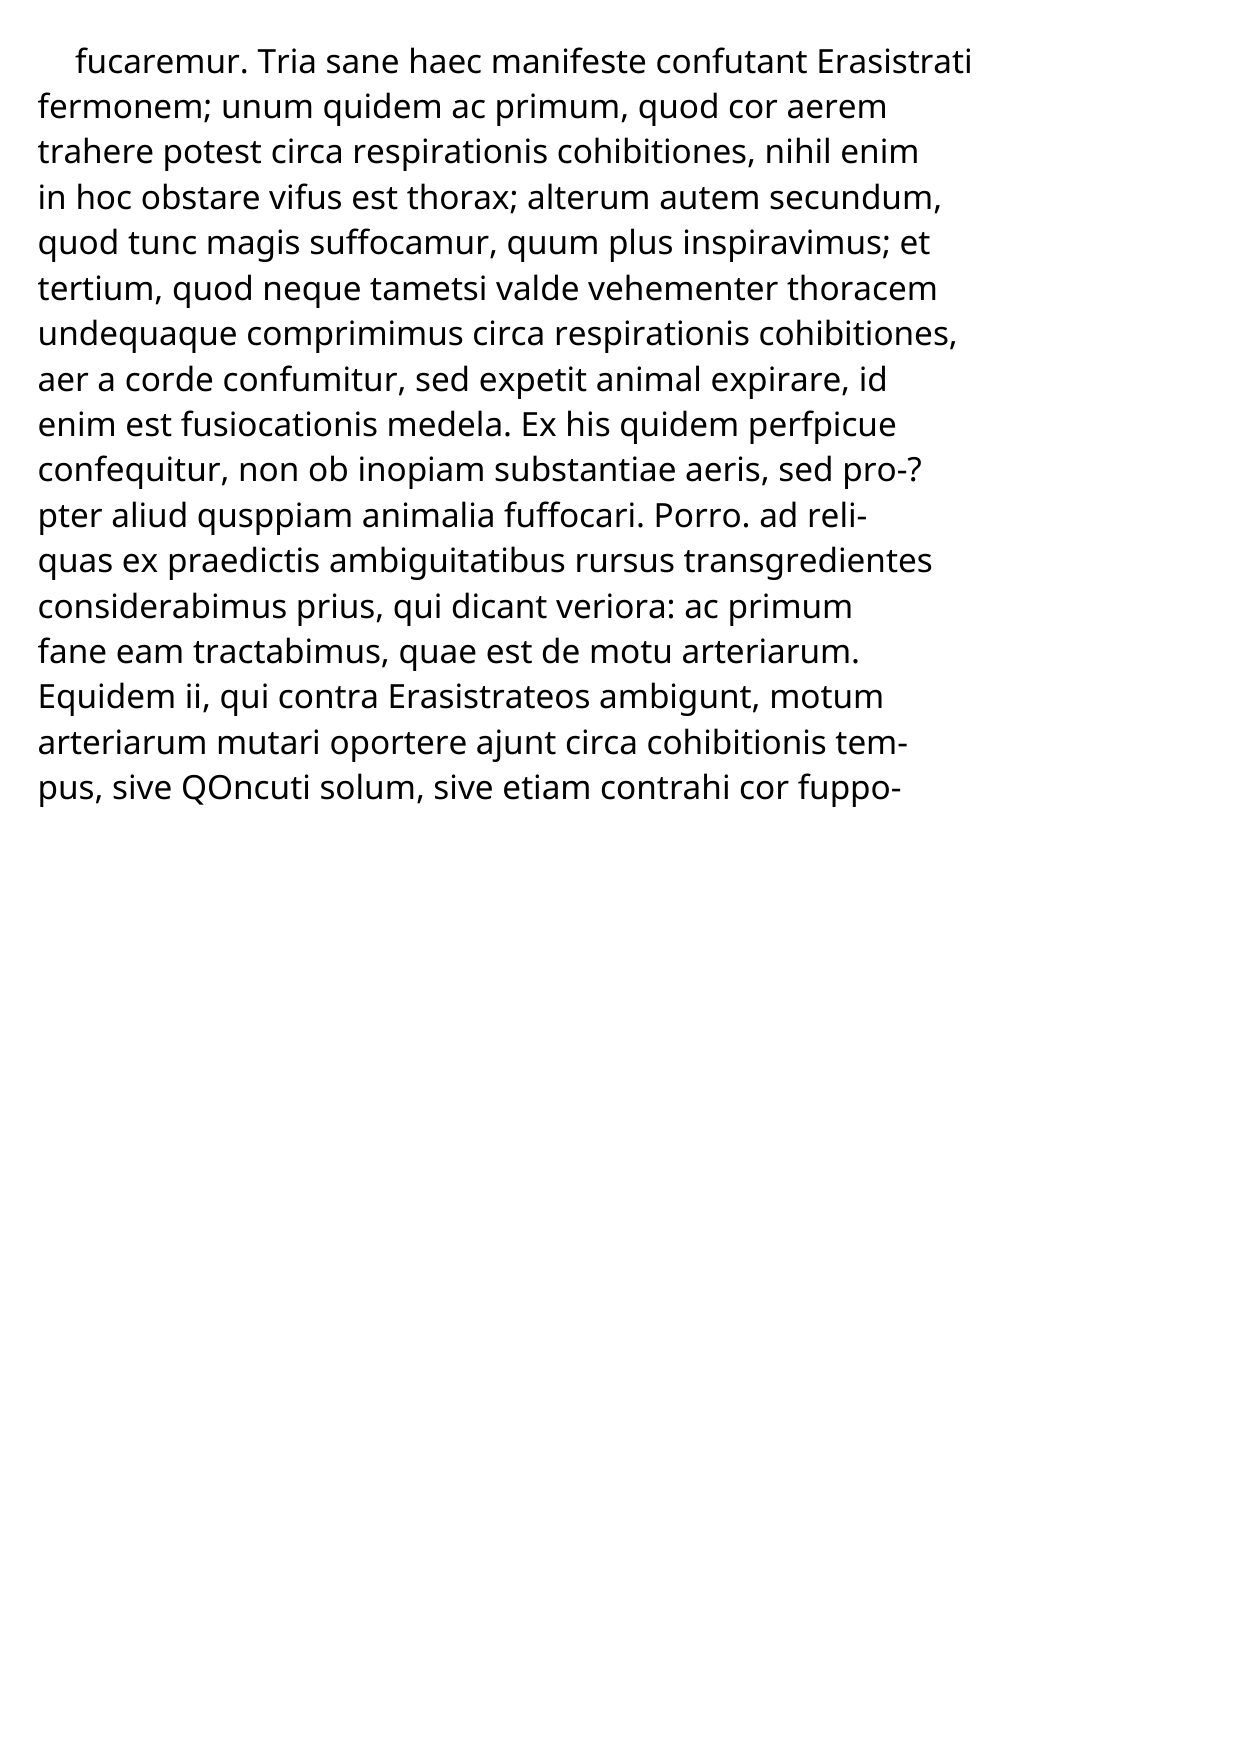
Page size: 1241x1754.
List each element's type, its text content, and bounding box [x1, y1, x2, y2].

text fucaremur. Tria sane haec manifeste confutant Erasistrati fermonem; unum quidem ac primum, quod cor aerem trahere potest circa respirationis cohibitiones, nihil enim in hoc obstare vifus est thorax; alterum autem secundum, quod tunc magis suffocamur, quum plus inspiravimus; et tertium, quod neque tametsi valde vehementer thoracem undequaque comprimimus circa respirationis cohibitiones, aer a corde confumitur, sed expetit animal expirare, id enim est fusiocationis medela. Ex his quidem perfpicue confequitur, non ob inopiam substantiae aeris, sed pro-? pter aliud qusppiam animalia fuffocari. Porro. ad reli- quas ex praedictis ambiguitatibus rursus transgredientes considerabimus prius, qui dicant veriora: ac primum fane eam tractabimus, quae est de motu arteriarum. Equidem ii, qui contra Erasistrateos ambigunt, motum arteriarum mutari oportere ajunt circa cohibitionis tem- pus, sive QOncuti solum, sive etiam contrahi cor fuppo- [37, 37, 1203, 809]
